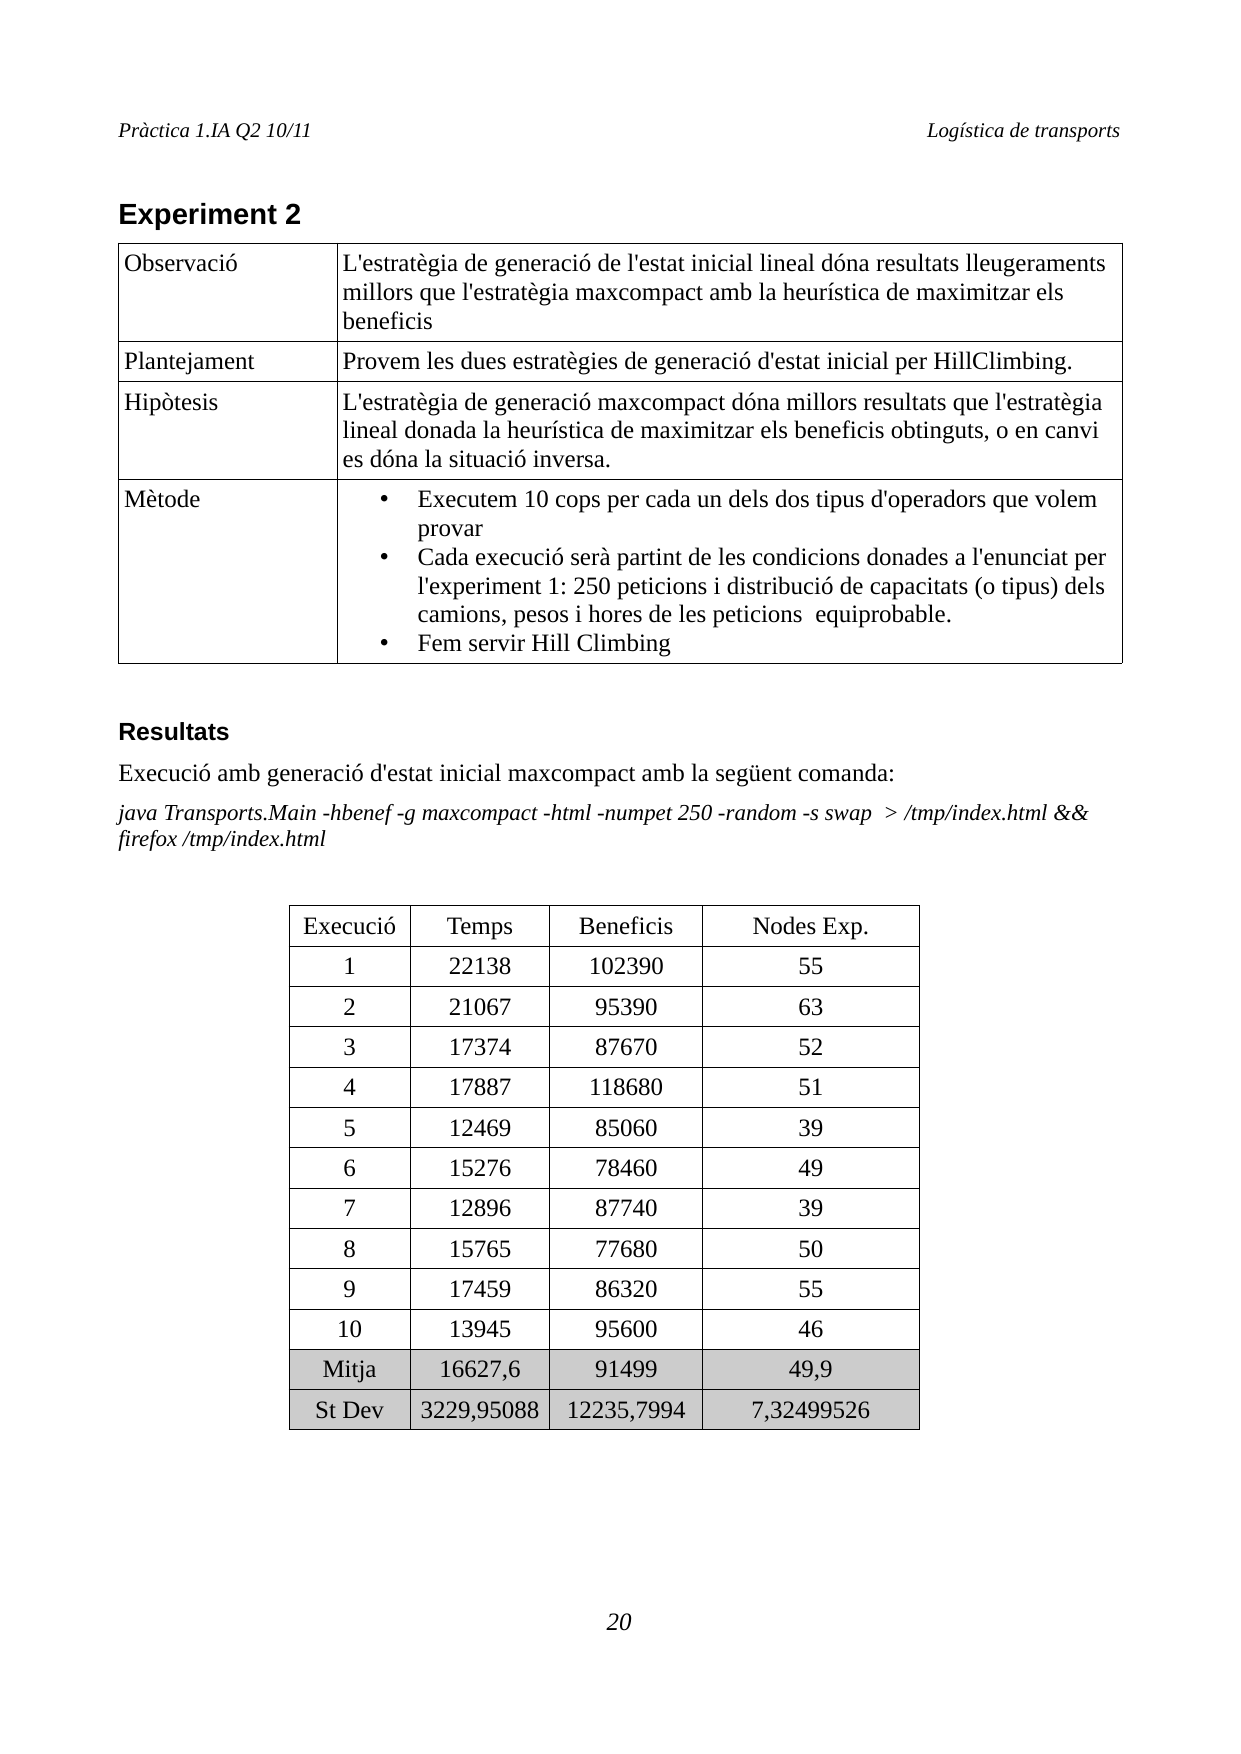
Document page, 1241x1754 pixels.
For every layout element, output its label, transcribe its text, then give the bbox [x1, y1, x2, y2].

table_cell 12896 [411, 1189, 549, 1228]
table_cell 55 [703, 947, 919, 986]
table_cell 52 [703, 1027, 919, 1067]
table_cell 22138 [411, 947, 549, 986]
table_cell 63 [703, 987, 919, 1026]
table_cell 55 [703, 1269, 919, 1308]
table_cell 17887 [411, 1068, 549, 1107]
table_cell 78460 [550, 1148, 702, 1187]
table_cell St Dev [290, 1390, 410, 1429]
table_cell 77680 [550, 1229, 702, 1268]
table_header Observació [119, 244, 337, 341]
text java Transports.Main -hbenef -g maxcompact -html -numpet 250 -random -s swap > /tmp/index.html && firefox /tmp/index.html [118, 799, 1122, 852]
table_cell 7,32499526 [703, 1390, 919, 1429]
table_cell Hipòtesis [119, 382, 337, 479]
table_cell 118680 [550, 1068, 702, 1107]
table_header Execució [290, 906, 410, 946]
table_cell L'estratègia de generació maxcompact dóna millors resultats que l'estratègia lineal donada la heurística de maximitzar els beneficis obtinguts, o en canvi es dóna la situació inversa. [338, 382, 1122, 479]
table_cell 13945 [411, 1310, 549, 1349]
table_header Temps [411, 906, 549, 946]
table_cell 9 [290, 1269, 410, 1308]
table_cell Executem 10 cops per cada un dels dos tipus d'operadors que volem provar Cada execució serà partint de les condicions donades a l'enunciat per l'experiment 1: 250 peticions i distribució de capacitats (o tipus) dels camions, pesos i hores de les peticions equiprobable. Fem servir Hill Climbing [338, 480, 1122, 663]
table_cell 49 [703, 1148, 919, 1187]
table_cell 3229,95088 [411, 1390, 549, 1429]
table_cell 4 [290, 1068, 410, 1107]
table_cell Mètode [119, 480, 337, 663]
table_cell 17374 [411, 1027, 549, 1067]
subtitle Experiment 2 [118, 197, 1122, 230]
table_cell 17459 [411, 1269, 549, 1308]
table_cell 51 [703, 1068, 919, 1107]
table_cell 16627,6 [411, 1350, 549, 1389]
table_cell Provem les dues estratègies de generació d'estat inicial per HillClimbing. [338, 342, 1122, 381]
table_cell 8 [290, 1229, 410, 1268]
table_cell 46 [703, 1310, 919, 1349]
table_cell 2 [290, 987, 410, 1026]
subtitle Resultats [118, 717, 1122, 745]
table_cell 12235,7994 [550, 1390, 702, 1429]
table_header Beneficis [550, 906, 702, 946]
table_cell 91499 [550, 1350, 702, 1389]
table_cell 7 [290, 1189, 410, 1228]
text Execució amb generació d'estat inicial maxcompact amb la següent comanda: [118, 758, 1122, 786]
table_cell Plantejament [119, 342, 337, 381]
table_cell 5 [290, 1108, 410, 1147]
table_cell 15276 [411, 1148, 549, 1187]
table_cell 1 [290, 947, 410, 986]
table_cell 50 [703, 1229, 919, 1268]
table_cell 6 [290, 1148, 410, 1187]
table_cell 49,9 [703, 1350, 919, 1389]
table_cell 85060 [550, 1108, 702, 1147]
table_cell 87740 [550, 1189, 702, 1228]
table_cell 15765 [411, 1229, 549, 1268]
table_header Nodes Exp. [703, 906, 919, 946]
table_cell 86320 [550, 1269, 702, 1308]
table_cell 39 [703, 1108, 919, 1147]
table_header L'estratègia de generació de l'estat inicial lineal dóna resultats lleugeraments millors que l'estratègia maxcompact amb la heurística de maximitzar els beneficis [338, 244, 1122, 341]
table_cell 12469 [411, 1108, 549, 1147]
table_cell 3 [290, 1027, 410, 1067]
table_cell 10 [290, 1310, 410, 1349]
table_cell 21067 [411, 987, 549, 1026]
table_cell 102390 [550, 947, 702, 986]
table_cell Mitja [290, 1350, 410, 1389]
table_cell 95600 [550, 1310, 702, 1349]
table_cell 39 [703, 1189, 919, 1228]
table_cell 87670 [550, 1027, 702, 1067]
table_cell 95390 [550, 987, 702, 1026]
